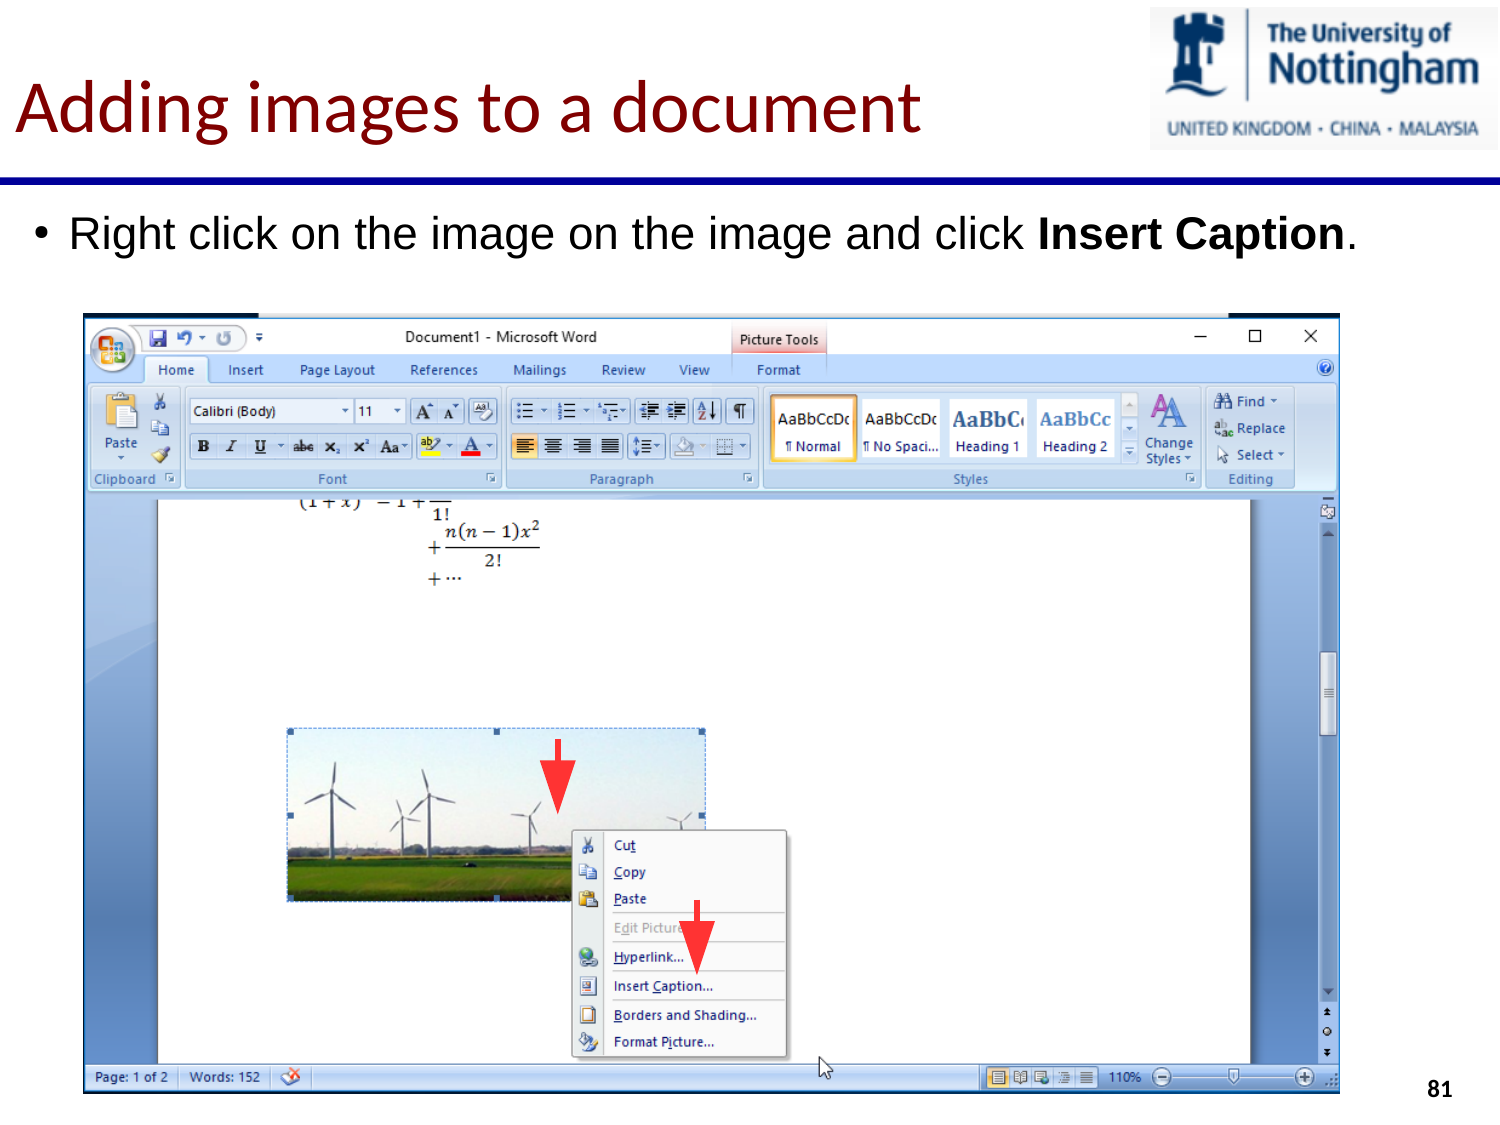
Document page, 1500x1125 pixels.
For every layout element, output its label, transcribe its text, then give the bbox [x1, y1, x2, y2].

picture [83, 319, 1340, 1094]
slide_number [1412, 1050, 1500, 1125]
text_box Right click on the image on the image and click Insert Caption. [18, 200, 1424, 319]
title Adding images to a document [0, 24, 1127, 180]
picture [1150, 7, 1498, 150]
